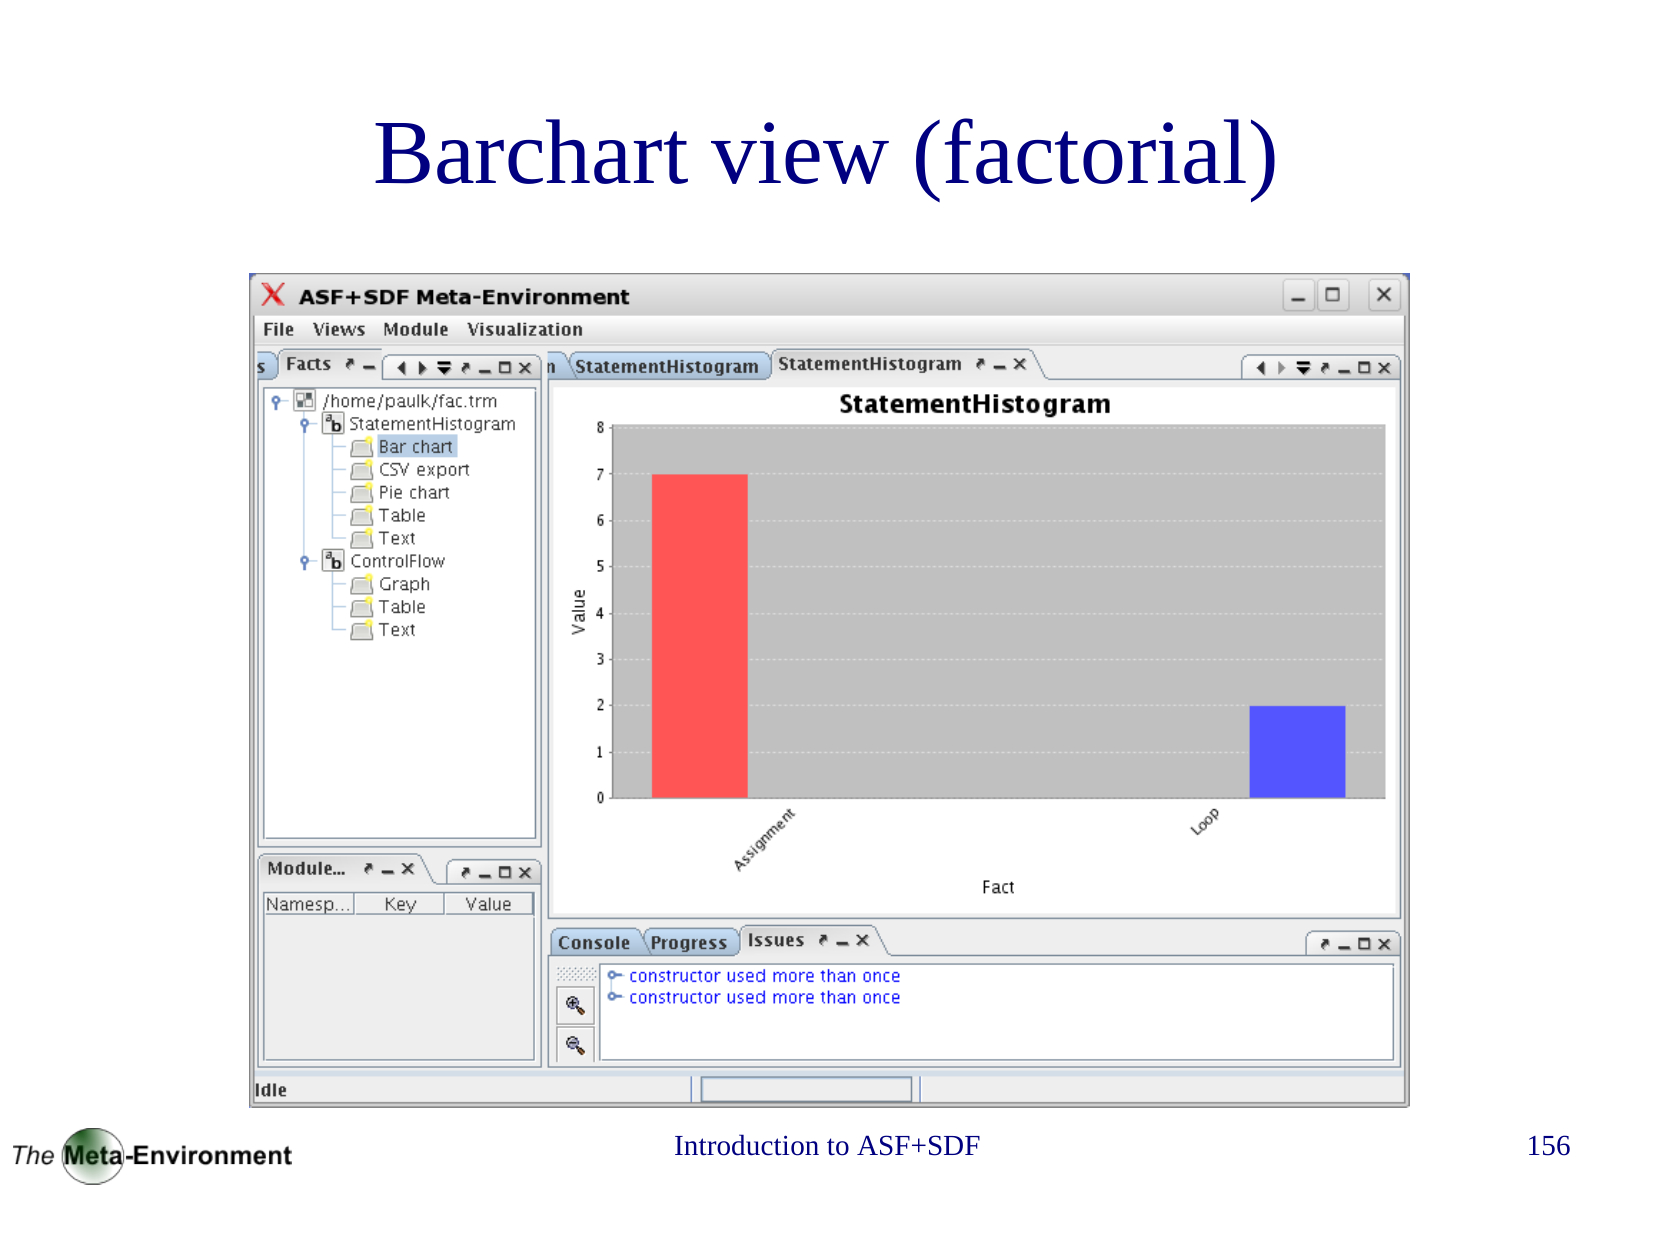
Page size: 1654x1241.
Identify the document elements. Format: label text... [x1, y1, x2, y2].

title Barchart view (factorial) [82, 49, 1571, 257]
picture [13, 1128, 292, 1185]
picture [249, 273, 1410, 1108]
